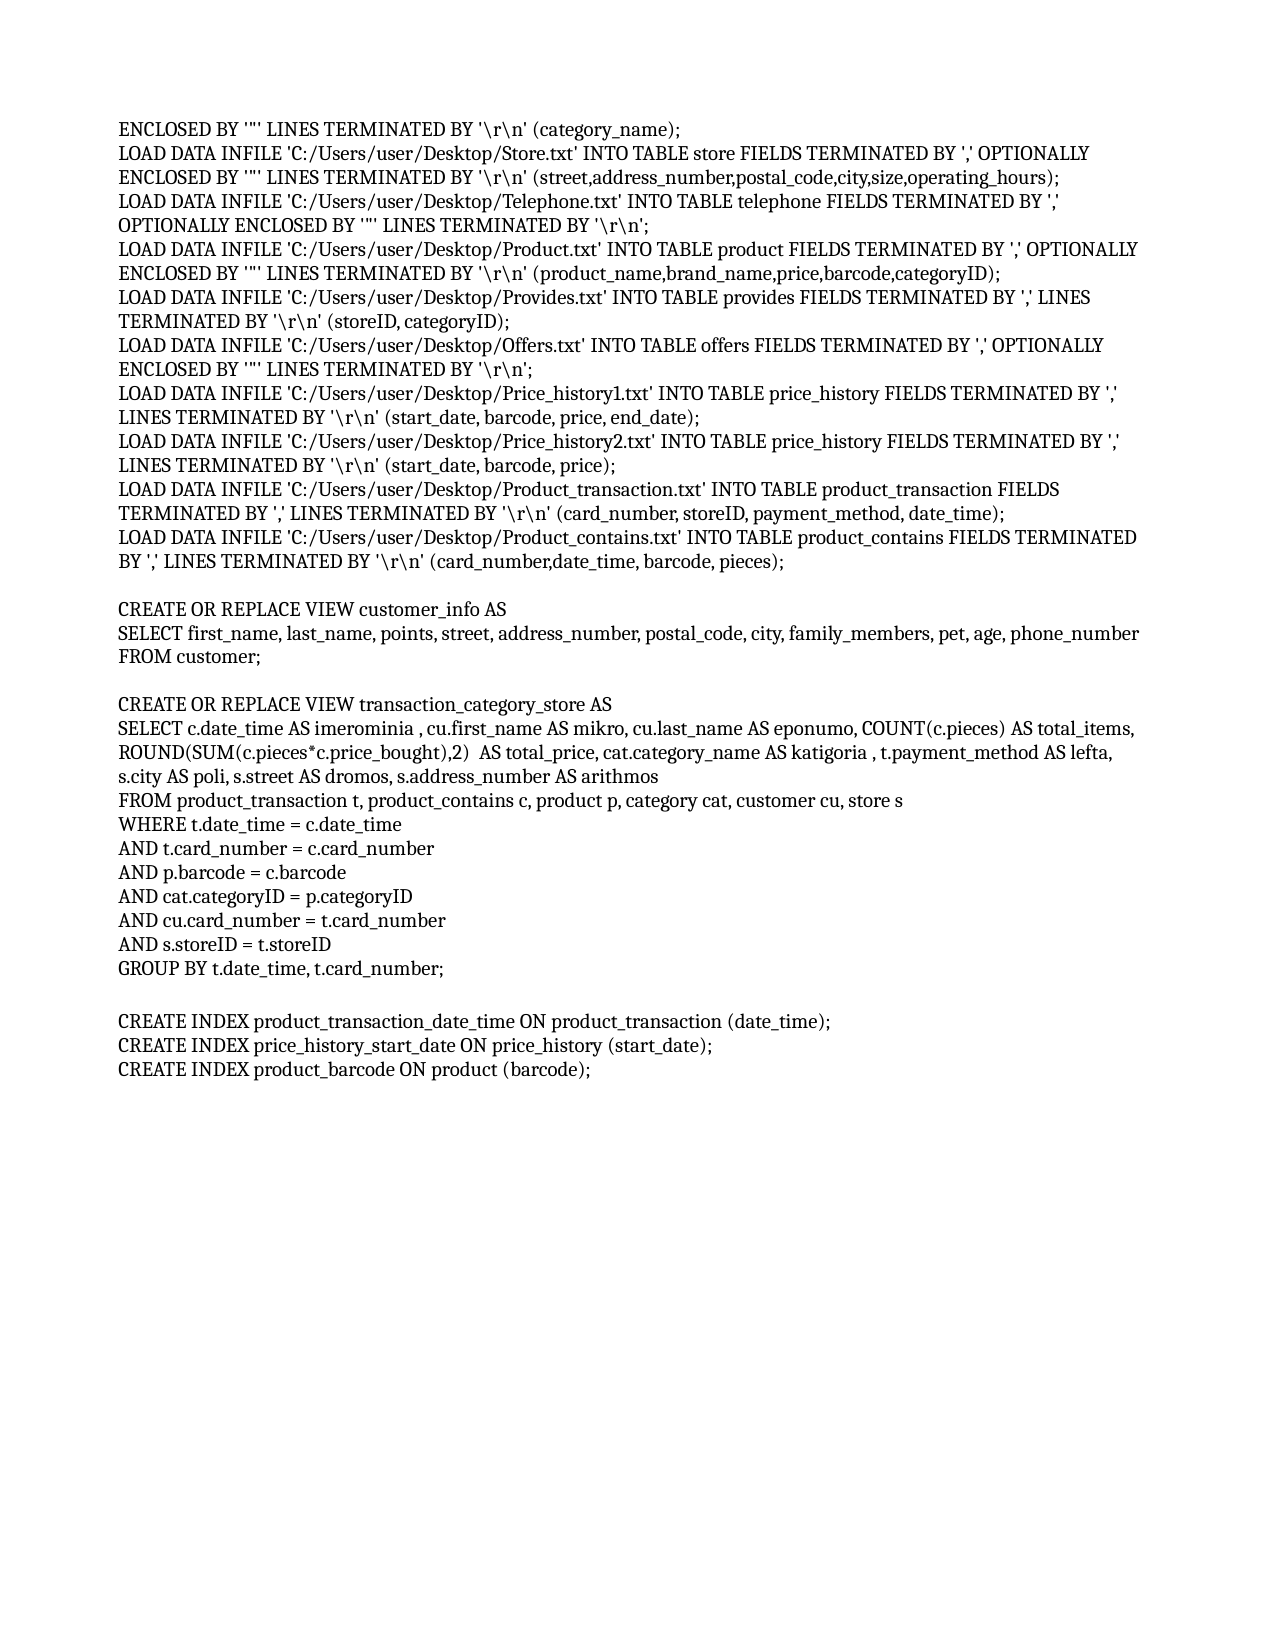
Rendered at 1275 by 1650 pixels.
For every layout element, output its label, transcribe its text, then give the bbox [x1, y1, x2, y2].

text ENCLOSED BY '"' LINES TERMINATED BY '\r\n' (category_name); LOAD DATA INFILE 'C:/Users/user/Desktop/Store.txt' INTO TABLE store FIELDS TERMINATED BY ',' OPTIONALLY ENCLOSED BY '"' LINES TERMINATED BY '\r\n' (street,address_number,postal_code,city,size,operating_hours); LOAD DATA INFILE 'C:/Users/user/Desktop/Telephone.txt' INTO TABLE telephone FIELDS TERMINATED BY ',' OPTIONALLY ENCLOSED BY '"' LINES TERMINATED BY '\r\n'; LOAD DATA INFILE 'C:/Users/user/Desktop/Product.txt' INTO TABLE product FIELDS TERMINATED BY ',' OPTIONALLY ENCLOSED BY '"' LINES TERMINATED BY '\r\n' (product_name,brand_name,price,barcode,categoryID); LOAD DATA INFILE 'C:/Users/user/Desktop/Provides.txt' INTO TABLE provides FIELDS TERMINATED BY ',' LINES TERMINATED BY '\r\n' (storeID, categoryID); LOAD DATA INFILE 'C:/Users/user/Desktop/Offers.txt' INTO TABLE offers FIELDS TERMINATED BY ',' OPTIONALLY ENCLOSED BY '"' LINES TERMINATED BY '\r\n'; LOAD DATA INFILE 'C:/Users/user/Desktop/Price_history1.txt' INTO TABLE price_history FIELDS TERMINATED BY ',' LINES TERMINATED BY '\r\n' (start_date, barcode, price, end_date); LOAD DATA INFILE 'C:/Users/user/Desktop/Price_history2.txt' INTO TABLE price_history FIELDS TERMINATED BY ',' LINES TERMINATED BY '\r\n' (start_date, barcode, price); LOAD DATA INFILE 'C:/Users/user/Desktop/Product_transaction.txt' INTO TABLE product_transaction FIELDS TERMINATED BY ',' LINES TERMINATED BY '\r\n' (card_number, storeID, payment_method, date_time); LOAD DATA INFILE 'C:/Users/user/Desktop/Product_contains.txt' INTO TABLE product_contains FIELDS TERMINATED BY ',' LINES TERMINATED BY '\r\n' (card_number,date_time, barcode, pieces); CREATE OR REPLACE VIEW customer_info AS SELECT first_name, last_name, points, street, address_number, postal_code, city, family_members, pet, age, phone_number FROM customer; CREATE OR REPLACE VIEW transaction_category_store AS SELECT c.date_time AS imerominia , cu.first_name AS mikro, cu.last_name AS eponumo, COUNT(c.pieces) AS total_items, ROUND(SUM(c.pieces*c.price_bought),2) AS total_price, cat.category_name AS katigoria , t.payment_method AS lefta, s.city AS poli, s.street AS dromos, s.address_number AS arithmos FROM product_transaction t, product_contains c, product p, category cat, customer cu, store s WHERE t.date_time = c.date_time AND t.card_number = c.card_number AND p.barcode = c.barcode AND cat.categoryID = p.categoryID AND cu.card_number = t.card_number AND s.storeID = t.storeID GROUP BY t.date_time, t.card_number; [118, 118, 1157, 1009]
text CREATE INDEX product_transaction_date_time ON product_transaction (date_time); CREATE INDEX price_history_start_date ON price_history (start_date); CREATE INDEX product_barcode ON product (barcode); [118, 1009, 1157, 1081]
